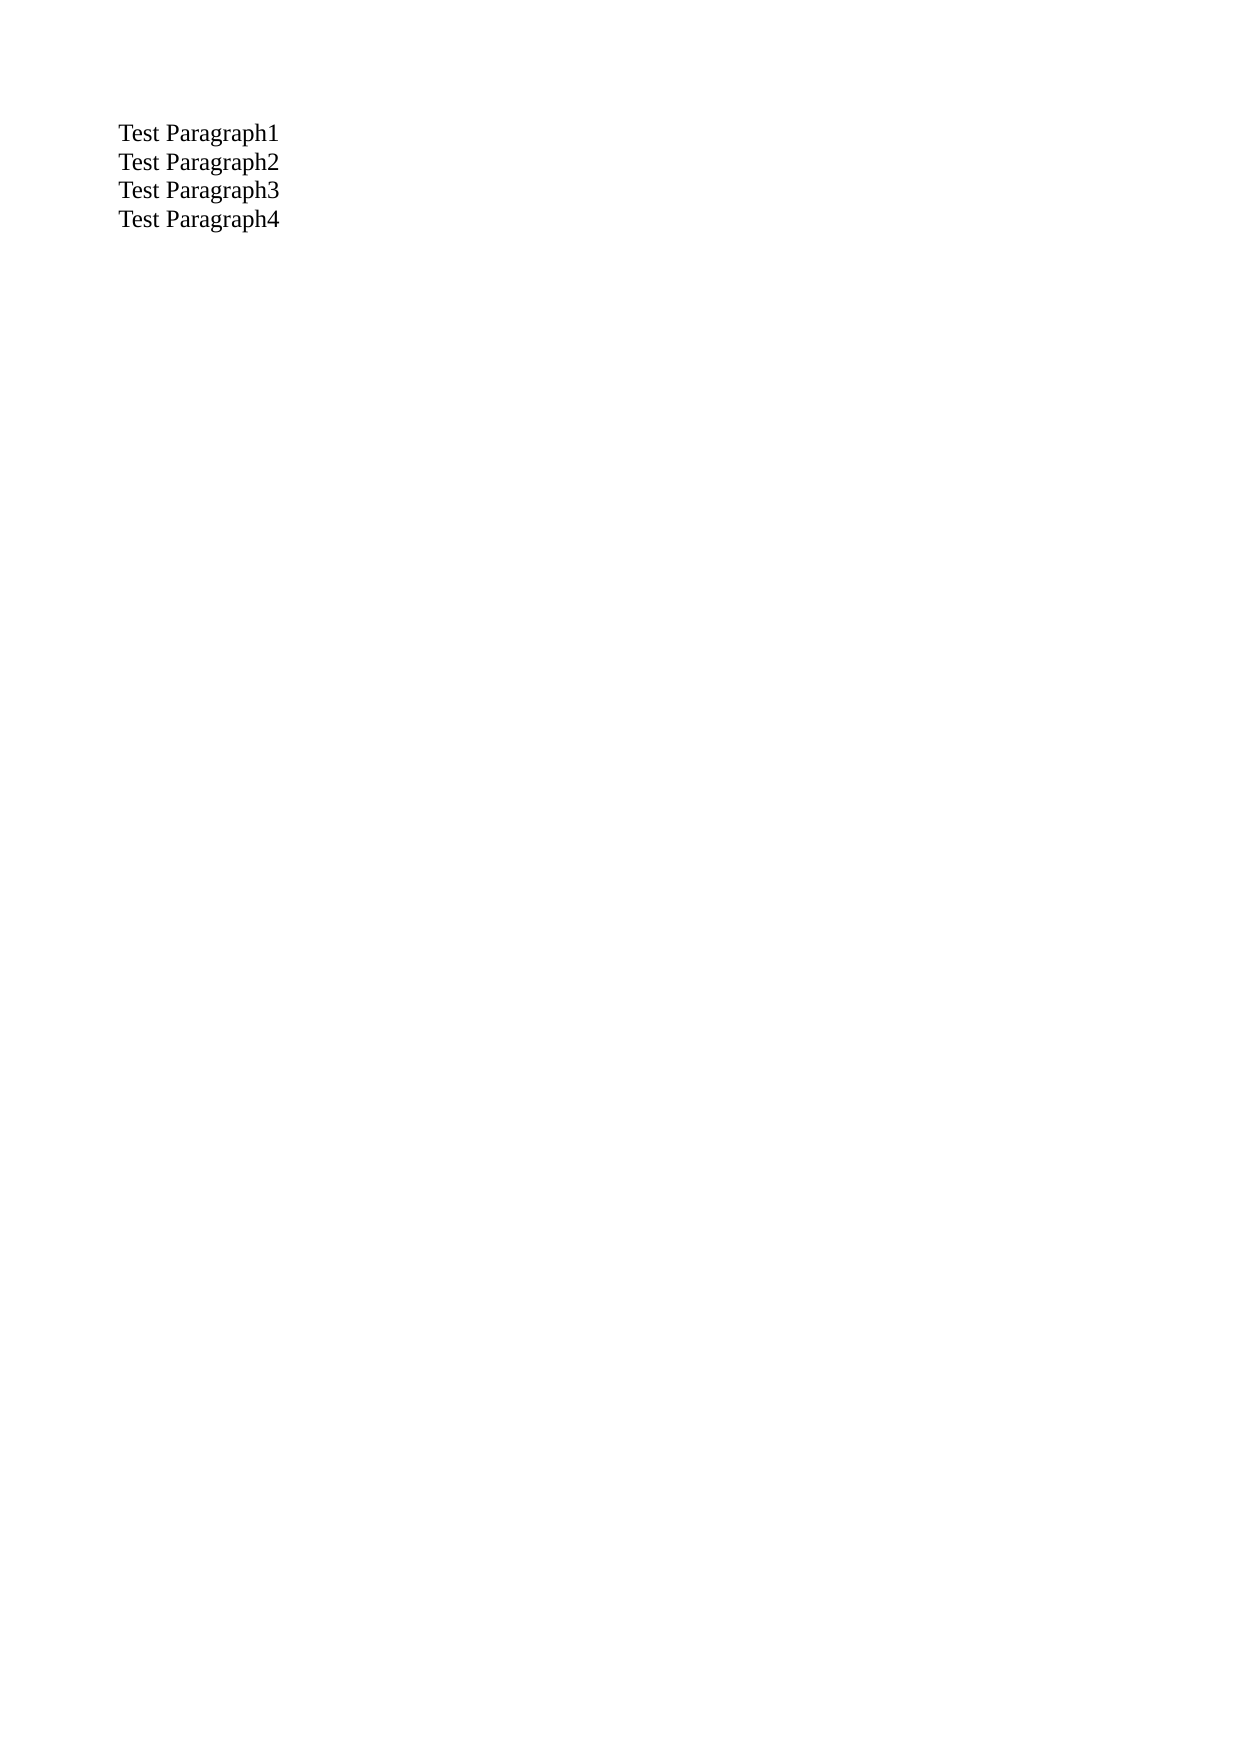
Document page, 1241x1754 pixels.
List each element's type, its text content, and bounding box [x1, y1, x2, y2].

text Test Paragraph3 [118, 176, 1122, 204]
text Test Paragraph2 [118, 147, 1122, 176]
text Test Paragraph1 [118, 118, 1122, 147]
text Test Paragraph4 [118, 204, 1122, 233]
